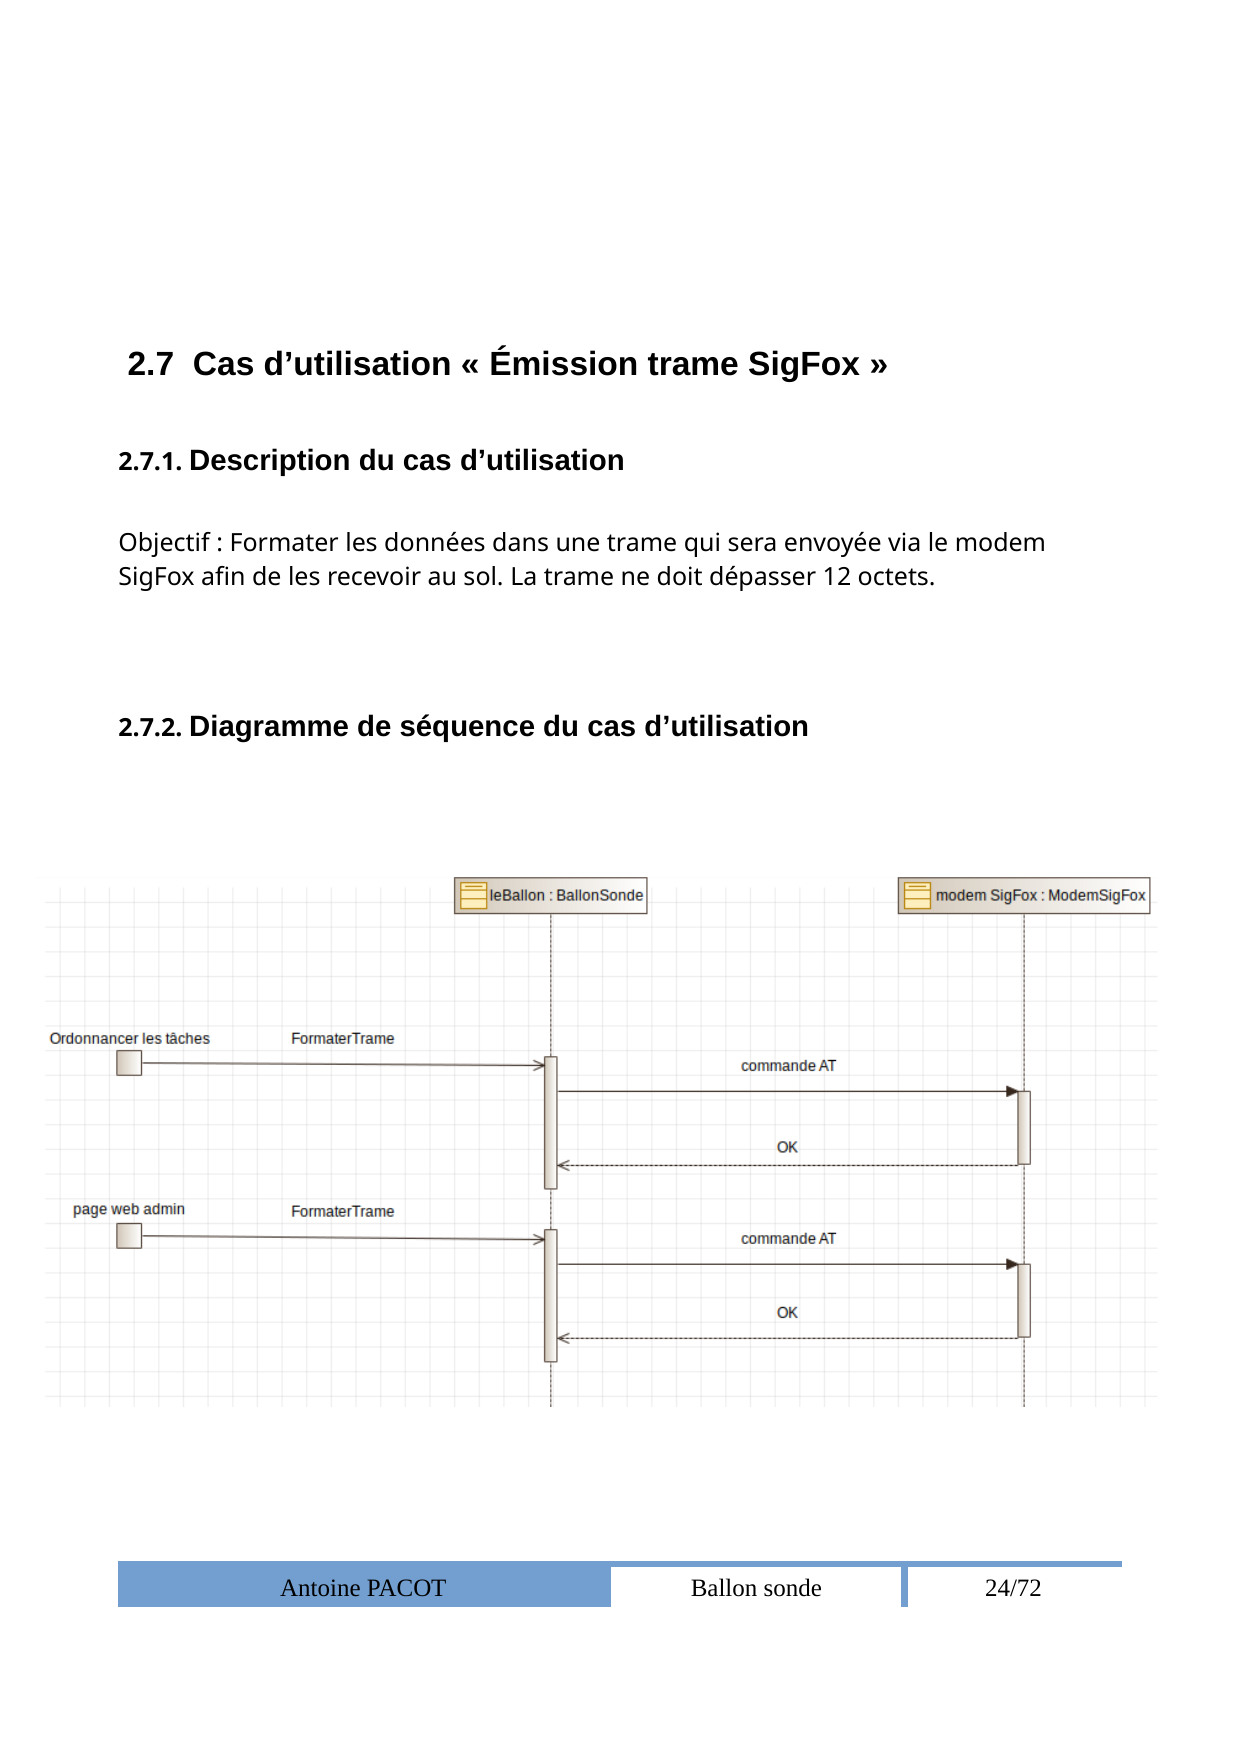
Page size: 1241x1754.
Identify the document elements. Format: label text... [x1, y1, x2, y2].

picture [35, 877, 1158, 1407]
subtitle Description du cas d’utilisation [118, 443, 1122, 478]
subtitle Cas d’utilisation « Émission trame SigFox » [118, 343, 1122, 382]
subtitle Diagramme de séquence du cas d’utilisation [118, 709, 1122, 744]
text Objectif : Formater les données dans une trame qui sera envoyée via le modem SigFox afin de les recevoir au sol. La trame ne doit dépasser 12 octets. [118, 524, 1122, 593]
